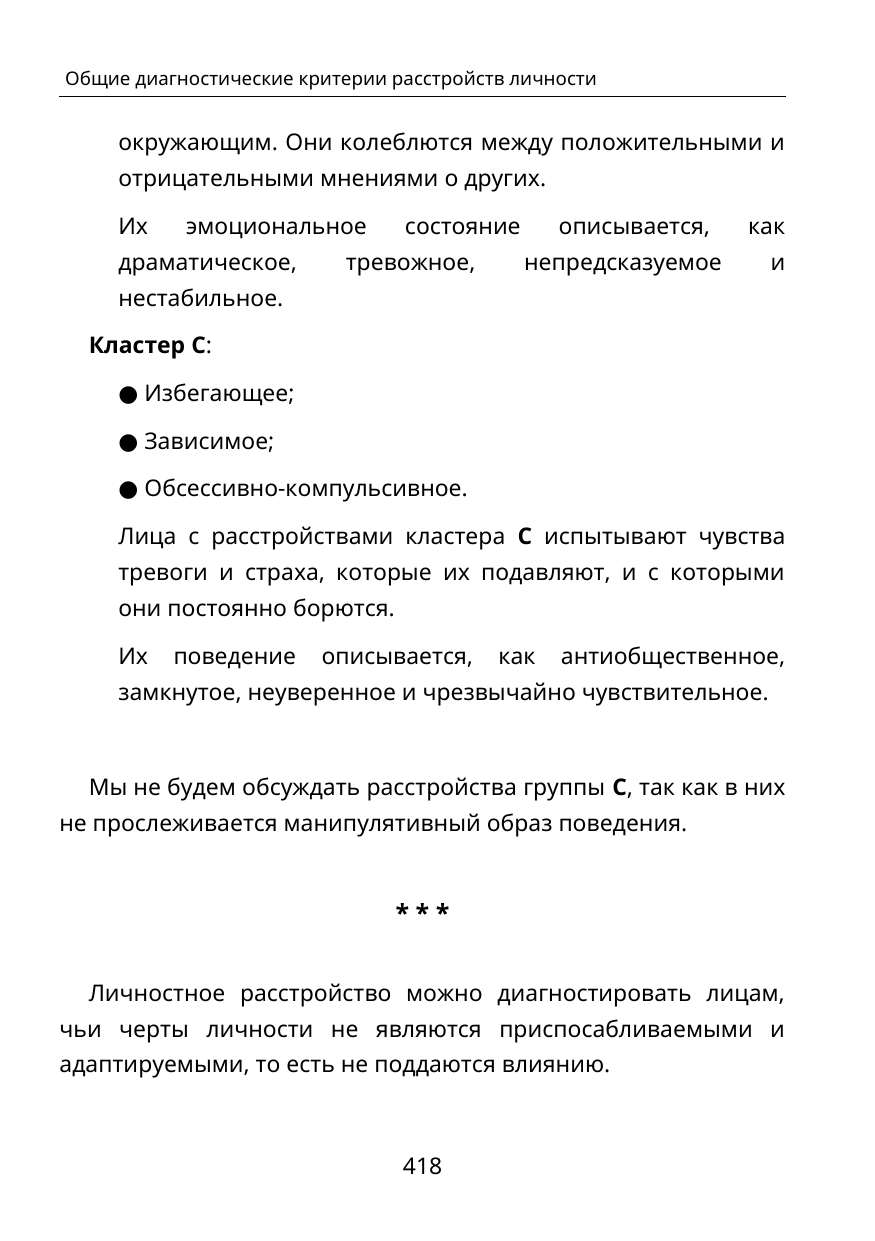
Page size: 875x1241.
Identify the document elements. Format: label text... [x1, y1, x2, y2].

list Обсессивно-компульсивное. [118, 472, 786, 504]
list окружающим. Они колеблются между положительными и отрицательными мнениями о других. [118, 126, 786, 193]
list Их эмоциональное состояние описывается, как драматическое, тревожное, непредсказуемое и нестабильное. [118, 210, 786, 313]
list Избегающее; [118, 377, 786, 408]
text Личностное расстройство можно диагностировать лицам, чьи черты личности не являются приспосабливаемыми и адаптируемыми, то есть не поддаются влиянию. [59, 977, 786, 1080]
list Зависимое; [118, 425, 786, 456]
list Кластер C: [88, 329, 786, 361]
text Мы не будем обсуждать расстройства группы С, так как в них не прослеживается манипулятивный образ поведения. [59, 771, 786, 838]
list Лица с расстройствами кластера C испытывают чувства тревоги и страха, которые их подавляют, и с которыми они постоянно борются. [118, 520, 786, 623]
list Их поведение описывается, как антиобщественное, замкнутое, неуверенное и чрезвычайно чувствительное. [118, 640, 786, 707]
subtitle * * * [59, 896, 786, 930]
